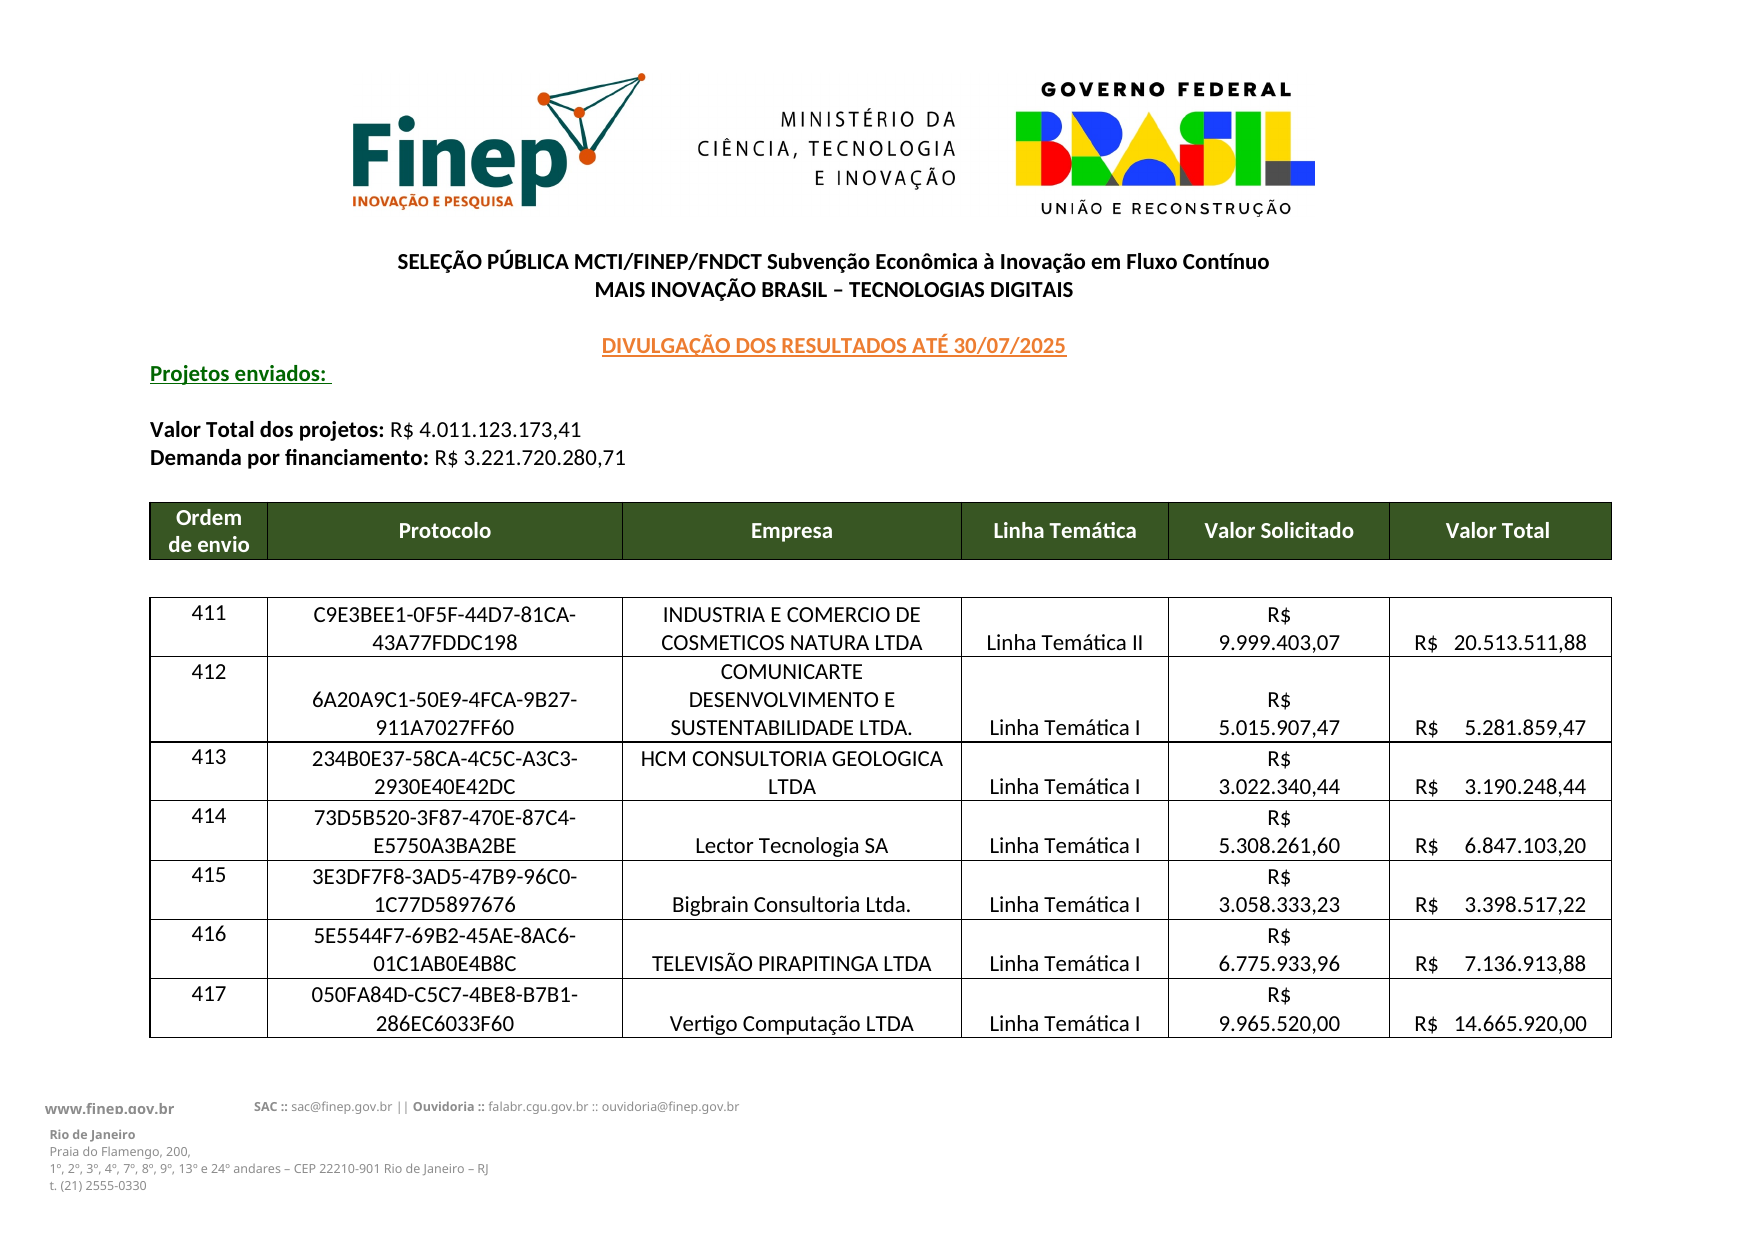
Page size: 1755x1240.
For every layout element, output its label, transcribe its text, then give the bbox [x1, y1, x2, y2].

table_cell 414 [151, 801, 267, 859]
table_cell Lector Tecnologia SA [623, 801, 961, 859]
table_cell 6A20A9C1-50E9-4FCA-9B27-911A7027FF60 [268, 657, 622, 741]
table_cell Bigbrain Consultoria Ltda. [623, 861, 961, 918]
table_cell R$ 9.965.520,00 [1169, 979, 1389, 1037]
table_cell 050FA84D-C5C7-4BE8-B7B1-286EC6033F60 [268, 979, 622, 1037]
table_cell R$ 5.308.261,60 [1169, 801, 1389, 859]
table_cell Linha Temática I [962, 920, 1168, 978]
table_cell COMUNICARTE DESENVOLVIMENTO E SUSTENTABILIDADE LTDA. [623, 657, 961, 741]
table_cell R$ 5.281.859,47 [1390, 657, 1611, 741]
table_cell Vertigo Computação LTDA [623, 979, 961, 1037]
table_cell Linha Temática I [962, 801, 1168, 859]
table_cell R$ 3.022.340,44 [1169, 743, 1389, 800]
table_cell 413 [151, 743, 267, 800]
table_cell HCM CONSULTORIA GEOLOGICA LTDA [623, 743, 961, 800]
table_cell 412 [151, 657, 267, 741]
table_cell R$ 14.665.920,00 [1390, 979, 1611, 1037]
table_cell Linha Temática I [962, 861, 1168, 918]
table_cell TELEVISÃO PIRAPITINGA LTDA [623, 920, 961, 978]
table_cell R$ 20.513.511,88 [1390, 598, 1611, 656]
table_cell R$ 3.058.333,23 [1169, 861, 1389, 918]
table_cell R$ 3.190.248,44 [1390, 743, 1611, 800]
table_cell 415 [151, 861, 267, 918]
table_cell INDUSTRIA E COMERCIO DE COSMETICOS NATURA LTDA [623, 598, 961, 656]
table_cell Linha Temática II [962, 598, 1168, 656]
table_cell R$ 6.775.933,96 [1169, 920, 1389, 978]
table_cell R$ 5.015.907,47 [1169, 657, 1389, 741]
table_cell Linha Temática I [962, 743, 1168, 800]
table_cell R$ 9.999.403,07 [1169, 598, 1389, 656]
table_cell R$ 3.398.517,22 [1390, 861, 1611, 918]
table_cell Linha Temática I [962, 979, 1168, 1037]
table_cell Linha Temática I [962, 657, 1168, 741]
table_cell R$ 7.136.913,88 [1390, 920, 1611, 978]
table_cell C9E3BEE1-0F5F-44D7-81CA-43A77FDDC198 [268, 598, 622, 656]
table_cell 417 [151, 979, 267, 1037]
table_cell 411 [151, 598, 267, 656]
table_cell 5E5544F7-69B2-45AE-8AC6-01C1AB0E4B8C [268, 920, 622, 978]
table_cell 416 [151, 920, 267, 978]
table_cell 234B0E37-58CA-4C5C-A3C3-2930E40E42DC [268, 743, 622, 800]
table_cell 73D5B520-3F87-470E-87C4-E5750A3BA2BE [268, 801, 622, 859]
table_cell 3E3DF7F8-3AD5-47B9-96C0-1C77D5897676 [268, 861, 622, 918]
table_cell R$ 6.847.103,20 [1390, 801, 1611, 859]
